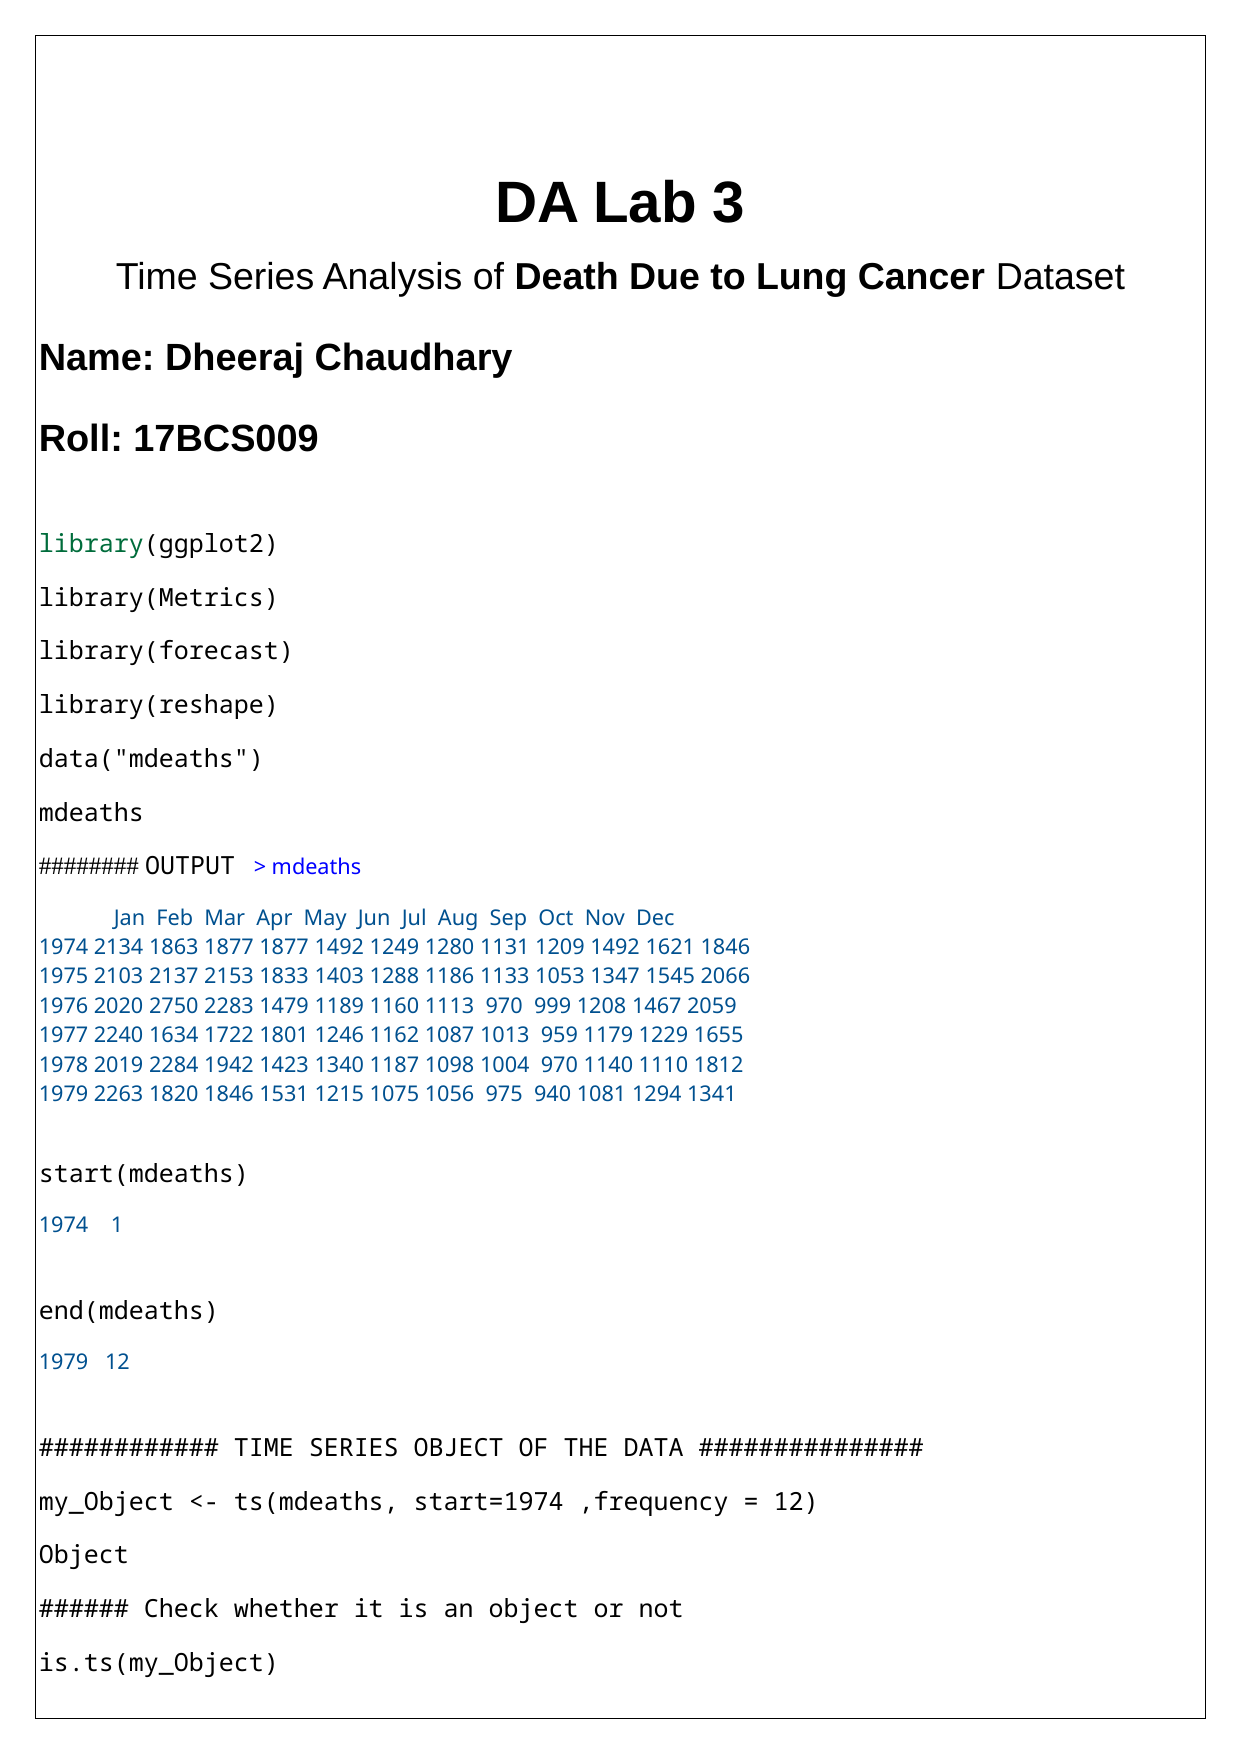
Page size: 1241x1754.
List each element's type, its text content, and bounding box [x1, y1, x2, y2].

text my_Object <- ts(mdeaths, start=1974 ,frequency = 12) [38, 1483, 1202, 1517]
text Jan Feb Mar Apr May Jun Jul Aug Sep Oct Nov Dec [38, 902, 1202, 931]
text 1978 2019 2284 1942 1423 1340 1187 1098 1004 970 1140 1110 1812 [38, 1049, 1202, 1079]
text data("mdeaths") [38, 741, 1202, 774]
text end(mdeaths) [38, 1293, 1202, 1327]
text 1976 2020 2750 2283 1479 1189 1160 1113 970 999 1208 1467 2059 [38, 990, 1202, 1020]
text library(forecast) [38, 633, 1202, 667]
title DA Lab 3 [38, 168, 1202, 235]
subtitle Roll: 17BCS009 [38, 416, 1202, 459]
text Object [38, 1537, 1202, 1571]
text 1975 2103 2137 2153 1833 1403 1288 1186 1133 1053 1347 1545 2066 [38, 961, 1202, 990]
text 1979 12 [38, 1346, 1202, 1376]
text ############ TIME SERIES OBJECT OF THE DATA ############### [38, 1430, 1202, 1464]
text 1977 2240 1634 1722 1801 1246 1162 1087 1013 959 1179 1229 1655 [38, 1020, 1202, 1049]
text library(Metrics) [38, 579, 1202, 613]
text 1979 2263 1820 1846 1531 1215 1075 1056 975 940 1081 1294 1341 [38, 1079, 1202, 1108]
text start(mdeaths) [38, 1156, 1202, 1190]
text library(reshape) [38, 687, 1202, 721]
text 1974 2134 1863 1877 1877 1492 1249 1280 1131 1209 1492 1621 1846 [38, 931, 1202, 961]
text ###### Check whether it is an object or not [38, 1591, 1202, 1625]
text mdeaths [38, 794, 1202, 828]
text library(ggplot2) [38, 526, 1202, 559]
text ######## OUTPUT > mdeaths [38, 848, 1202, 882]
text 1974 1 [38, 1209, 1202, 1239]
subtitle Name: Dheeraj Chaudhary [38, 334, 1202, 378]
subtitle Time Series Analysis of Death Due to Lung Cancer Dataset [38, 254, 1202, 297]
text is.ts(my_Object) [38, 1645, 1202, 1679]
